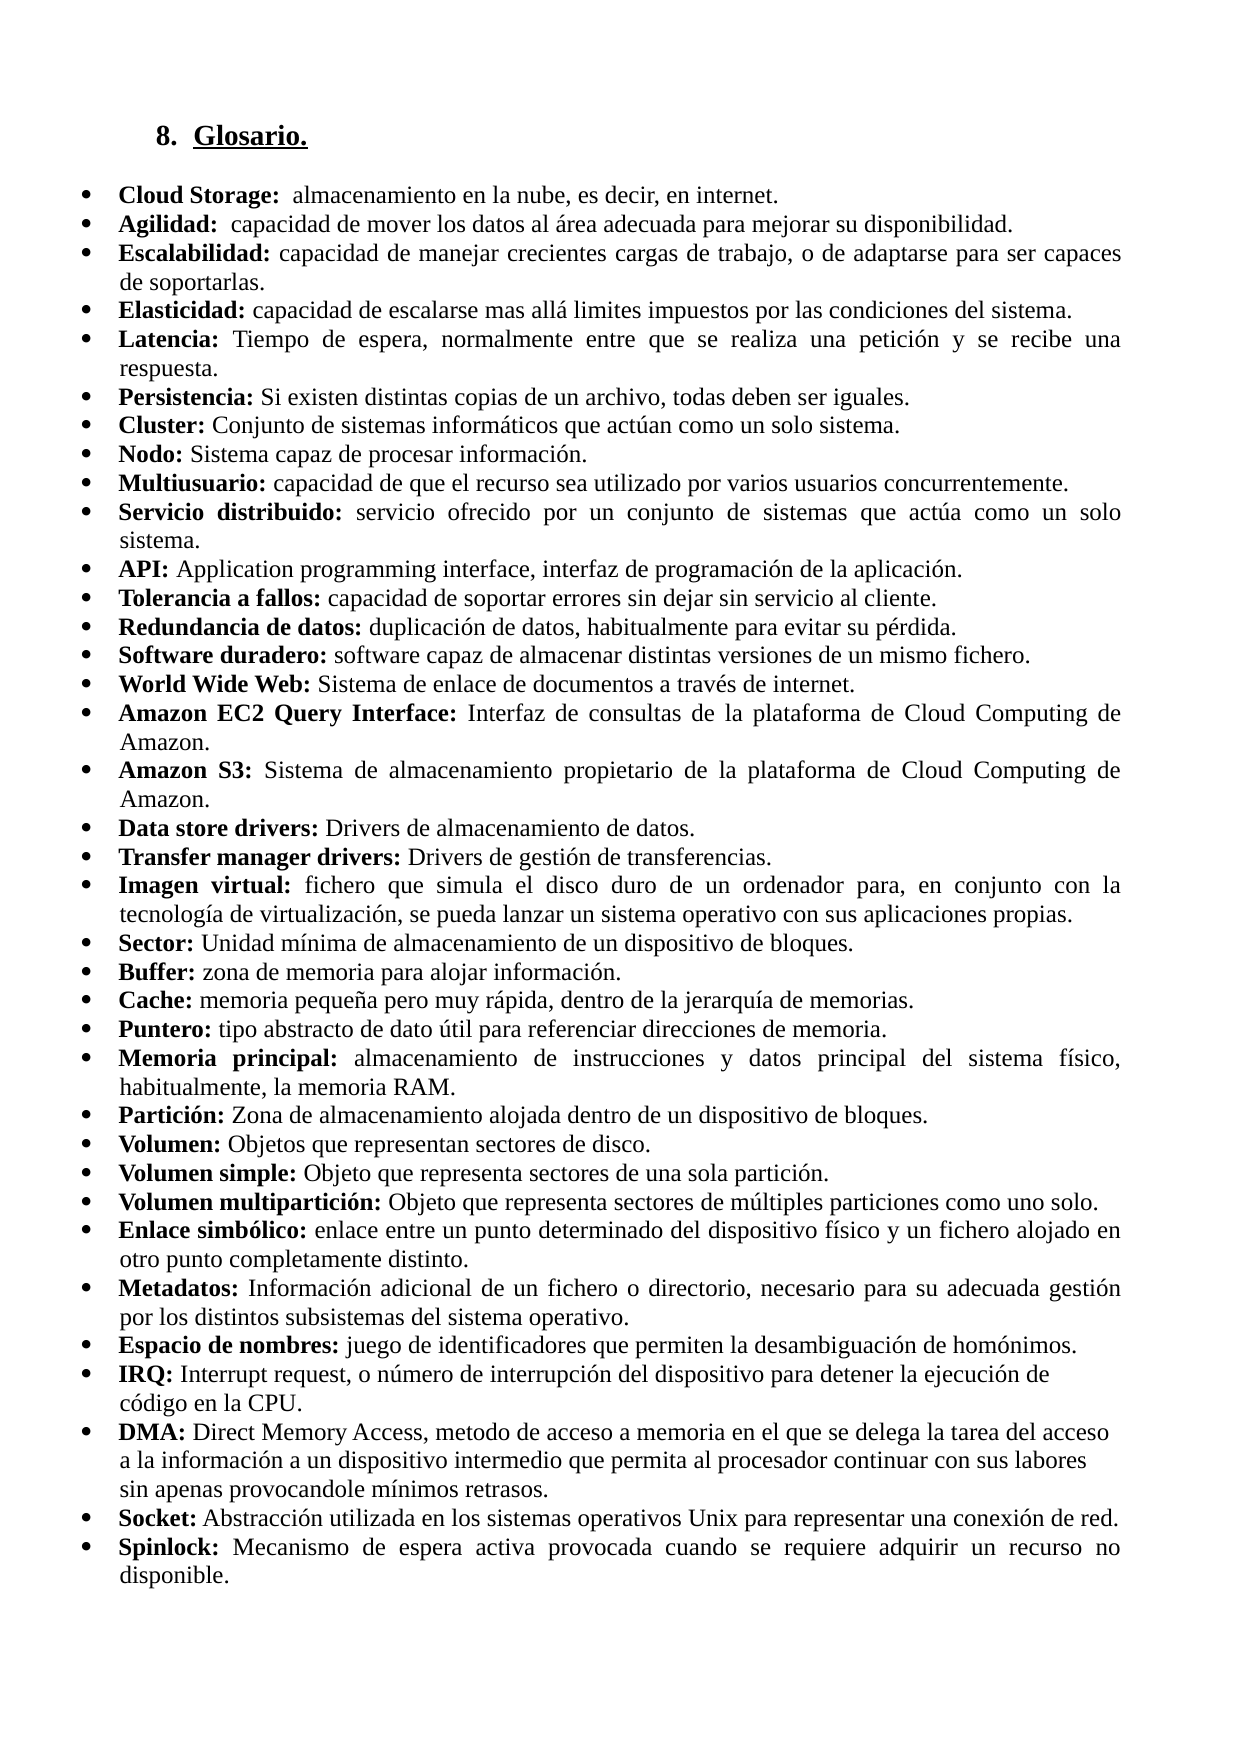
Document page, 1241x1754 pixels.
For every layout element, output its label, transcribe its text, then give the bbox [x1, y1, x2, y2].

list Amazon S3: Sistema de almacenamiento propietario de la plataforma de Cloud Computing de Amazon. [82, 755, 1122, 813]
list World Wide Web: Sistema de enlace de documentos a través de internet. [82, 669, 1122, 698]
list Agilidad: capacidad de mover los datos al área adecuada para mejorar su disponibilidad. [82, 209, 1122, 238]
list Multiusuario: capacidad de que el recurso sea utilizado por varios usuarios concurrentemente. [82, 468, 1122, 497]
list Tolerancia a fallos: capacidad de soportar errores sin dejar sin servicio al cliente. [82, 583, 1122, 612]
list Nodo: Sistema capaz de procesar información. [82, 439, 1122, 468]
list Espacio de nombres: juego de identificadores que permiten la desambiguación de homónimos. [82, 1330, 1122, 1359]
list Metadatos: Información adicional de un fichero o directorio, necesario para su adecuada gestión por los distintos subsistemas del sistema operativo. [82, 1273, 1122, 1330]
list Glosario. [156, 118, 1122, 152]
list Volumen: Objetos que representan sectores de disco. [82, 1129, 1122, 1158]
list Imagen virtual: fichero que simula el disco duro de un ordenador para, en conjunto con la tecnología de virtualización, se pueda lanzar un sistema operativo con sus aplicaciones propias. [82, 870, 1122, 928]
list Socket: Abstracción utilizada en los sistemas operativos Unix para representar una conexión de red. [82, 1503, 1122, 1532]
list Enlace simbólico: enlace entre un punto determinado del dispositivo físico y un fichero alojado en otro punto completamente distinto. [82, 1215, 1122, 1273]
list Redundancia de datos: duplicación de datos, habitualmente para evitar su pérdida. [82, 612, 1122, 640]
list Cloud Storage: almacenamiento en la nube, es decir, en internet. [82, 180, 1122, 209]
list Memoria principal: almacenamiento de instrucciones y datos principal del sistema físico, habitualmente, la memoria RAM. [82, 1043, 1122, 1100]
list Cluster: Conjunto de sistemas informáticos que actúan como un solo sistema. [82, 410, 1122, 439]
list Data store drivers: Drivers de almacenamiento de datos. [82, 813, 1122, 842]
list Buffer: zona de memoria para alojar información. [82, 957, 1122, 985]
list Volumen simple: Objeto que representa sectores de una sola partición. [82, 1158, 1122, 1187]
list Latencia: Tiempo de espera, normalmente entre que se realiza una petición y se recibe una respuesta. [82, 324, 1122, 382]
list Spinlock: Mecanismo de espera activa provocada cuando se requiere adquirir un recurso no disponible. [82, 1532, 1122, 1589]
list Sector: Unidad mínima de almacenamiento de un dispositivo de bloques. [82, 928, 1122, 957]
list Elasticidad: capacidad de escalarse mas allá limites impuestos por las condiciones del sistema. [82, 295, 1122, 324]
list DMA: Direct Memory Access, metodo de acceso a memoria en el que se delega la tarea del acceso a la información a un dispositivo intermedio que permita al procesador continuar con sus labores sin apenas provocandole mínimos retrasos. [82, 1417, 1122, 1503]
list Persistencia: Si existen distintas copias de un archivo, todas deben ser iguales. [82, 382, 1122, 410]
list Puntero: tipo abstracto de dato útil para referenciar direcciones de memoria. [82, 1014, 1122, 1043]
list Escalabilidad: capacidad de manejar crecientes cargas de trabajo, o de adaptarse para ser capaces de soportarlas. [82, 238, 1122, 295]
list Cache: memoria pequeña pero muy rápida, dentro de la jerarquía de memorias. [82, 985, 1122, 1014]
list Volumen multipartición: Objeto que representa sectores de múltiples particiones como uno solo. [82, 1187, 1122, 1215]
list Software duradero: software capaz de almacenar distintas versiones de un mismo fichero. [82, 640, 1122, 669]
list API: Application programming interface, interfaz de programación de la aplicación. [82, 554, 1122, 583]
list IRQ: Interrupt request, o número de interrupción del dispositivo para detener la ejecución de código en la CPU. [82, 1359, 1122, 1417]
list Partición: Zona de almacenamiento alojada dentro de un dispositivo de bloques. [82, 1100, 1122, 1129]
list Amazon EC2 Query Interface: Interfaz de consultas de la plataforma de Cloud Computing de Amazon. [82, 698, 1122, 755]
list Transfer manager drivers: Drivers de gestión de transferencias. [82, 842, 1122, 870]
list Servicio distribuido: servicio ofrecido por un conjunto de sistemas que actúa como un solo sistema. [82, 497, 1122, 554]
